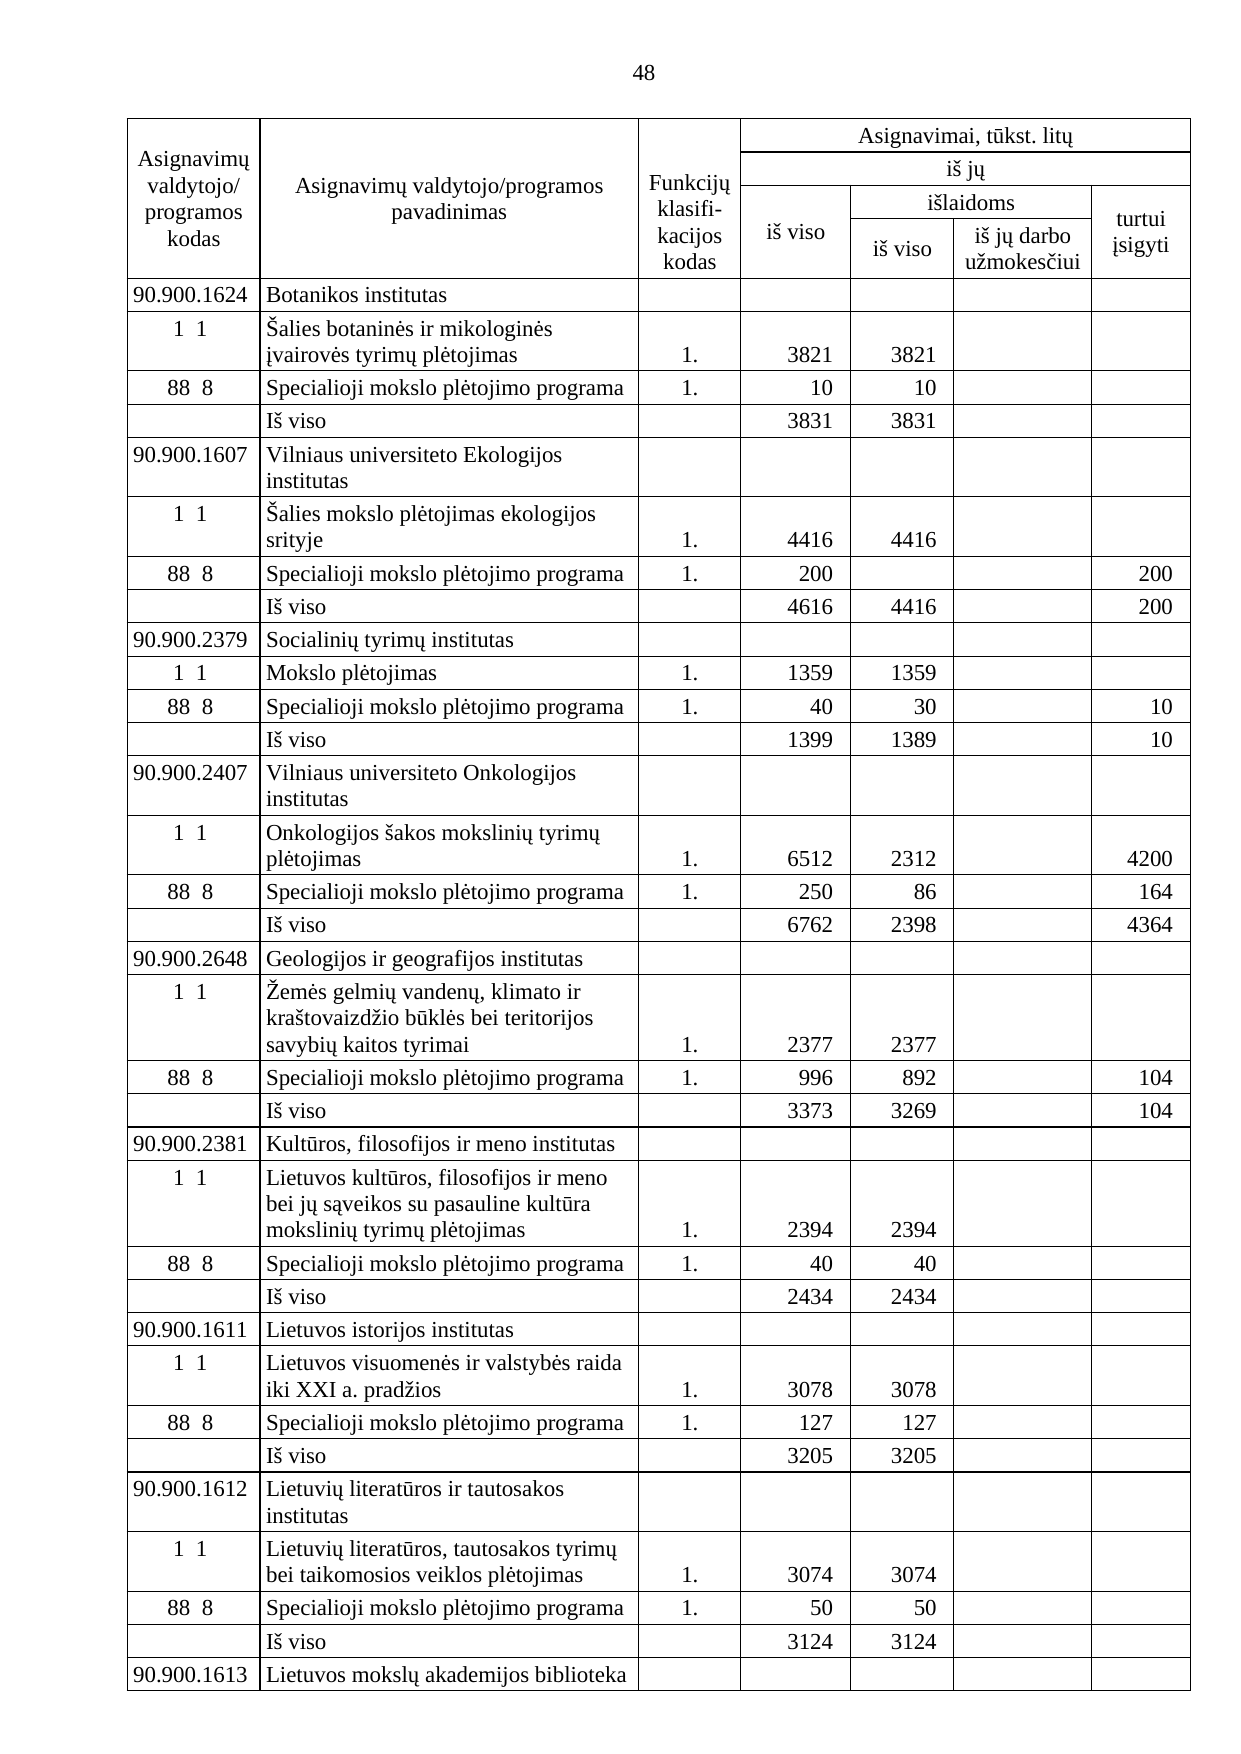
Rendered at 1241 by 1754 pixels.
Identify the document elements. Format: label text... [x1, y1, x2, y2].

table_cell 2394 [741, 1161, 850, 1246]
table_cell [851, 1473, 953, 1531]
table_cell [954, 975, 1091, 1060]
table_cell Specialioji mokslo plėtojimo programa [261, 875, 638, 908]
table_cell Iš viso [261, 590, 638, 622]
table_cell 88 8 [128, 1247, 259, 1279]
table_cell 200 [1092, 557, 1190, 589]
table_cell 4416 [851, 497, 953, 556]
table_cell [639, 1094, 740, 1126]
table_cell [639, 756, 740, 815]
table_cell 1 1 [128, 1532, 259, 1591]
table_cell 3821 [741, 312, 850, 370]
table_cell 1. [639, 657, 740, 689]
table_cell išlaidoms [851, 186, 1091, 218]
table_cell Specialioji mokslo plėtojimo programa [261, 1592, 638, 1624]
table_cell [639, 1473, 740, 1531]
table_cell 104 [1092, 1094, 1190, 1126]
table_cell [639, 942, 740, 974]
table_cell [128, 909, 259, 941]
table_cell Iš viso [261, 909, 638, 941]
table_cell [639, 909, 740, 941]
table_cell [741, 756, 850, 815]
table_cell [741, 1658, 850, 1690]
table_cell [1092, 1592, 1190, 1624]
table_cell [954, 1439, 1091, 1471]
table_cell [851, 557, 953, 589]
table_cell Vilniaus universiteto Onkologijos institutas [261, 756, 638, 815]
table_cell 10 [741, 371, 850, 403]
table_cell Lietuvos mokslų akademijos biblioteka [261, 1658, 638, 1690]
table_cell Iš viso [261, 1439, 638, 1471]
table_cell [639, 1625, 740, 1657]
table_cell 2394 [851, 1161, 953, 1246]
table_cell [954, 909, 1091, 941]
table_cell [851, 438, 953, 496]
table_cell 90.900.2648 [128, 942, 259, 974]
table_cell 1. [639, 875, 740, 908]
table_cell [954, 279, 1091, 311]
table_cell Specialioji mokslo plėtojimo programa [261, 1406, 638, 1438]
table_cell 30 [851, 690, 953, 722]
table_cell [1092, 1625, 1190, 1657]
table_cell [1092, 1658, 1190, 1690]
table_cell 90.900.2381 [128, 1128, 259, 1160]
table_cell [851, 623, 953, 656]
table_cell Specialioji mokslo plėtojimo programa [261, 371, 638, 403]
table_cell 200 [741, 557, 850, 589]
table_cell [851, 279, 953, 311]
table_cell 104 [1092, 1061, 1190, 1093]
table_cell [954, 623, 1091, 656]
table_cell Iš viso [261, 1625, 638, 1657]
table_cell Iš viso [261, 1280, 638, 1312]
table_cell [954, 1128, 1091, 1160]
table_cell 1. [639, 816, 740, 874]
table_cell 1. [639, 1532, 740, 1591]
table_cell [1092, 1473, 1190, 1531]
table_cell 127 [851, 1406, 953, 1438]
table_cell [954, 590, 1091, 622]
table_cell 50 [851, 1592, 953, 1624]
table_cell [954, 942, 1091, 974]
table_cell Mokslo plėtojimas [261, 657, 638, 689]
table_header Asignavimai, tūkst. litų [741, 119, 1190, 151]
table_cell [1092, 1439, 1190, 1471]
table_cell [1092, 371, 1190, 403]
table_cell [639, 723, 740, 755]
table_cell [1092, 1532, 1190, 1591]
table_cell Iš viso [261, 723, 638, 755]
table_cell 3074 [851, 1532, 953, 1591]
table_cell Žemės gelmių vandenų, klimato ir kraštovaizdžio būklės bei teritorijos savybių kaitos tyrimai [261, 975, 638, 1060]
table_cell 164 [1092, 875, 1190, 908]
table_cell Lietuvos istorijos institutas [261, 1313, 638, 1345]
table_cell 1. [639, 1247, 740, 1279]
table_cell 1. [639, 312, 740, 370]
table_cell 3831 [741, 405, 850, 437]
table_cell 1. [639, 557, 740, 589]
table_cell Specialioji mokslo plėtojimo programa [261, 1061, 638, 1093]
table_cell [741, 1313, 850, 1345]
table_cell [954, 756, 1091, 815]
table_cell 2377 [741, 975, 850, 1060]
table_cell 88 8 [128, 875, 259, 908]
table_cell 90.900.1611 [128, 1313, 259, 1345]
table_cell 1389 [851, 723, 953, 755]
table_cell 1. [639, 1346, 740, 1405]
table_cell [741, 279, 850, 311]
table_cell Geologijos ir geografijos institutas [261, 942, 638, 974]
table_cell Specialioji mokslo plėtojimo programa [261, 557, 638, 589]
table_cell [954, 690, 1091, 722]
table_cell turtui įsigyti [1092, 186, 1190, 277]
table_cell 3205 [741, 1439, 850, 1471]
table_cell 1. [639, 1161, 740, 1246]
table_cell 1 1 [128, 1161, 259, 1246]
table_cell [1092, 756, 1190, 815]
table_cell 996 [741, 1061, 850, 1093]
table_cell 3831 [851, 405, 953, 437]
table_cell [954, 1473, 1091, 1531]
table_cell 3074 [741, 1532, 850, 1591]
table_cell Vilniaus universiteto Ekologijos institutas [261, 438, 638, 496]
table_cell 2312 [851, 816, 953, 874]
table_cell 1 1 [128, 1346, 259, 1405]
table_cell 3205 [851, 1439, 953, 1471]
table_cell [954, 312, 1091, 370]
table_cell 1 1 [128, 497, 259, 556]
table_cell [639, 1280, 740, 1312]
table_cell 4616 [741, 590, 850, 622]
table_cell 90.900.2407 [128, 756, 259, 815]
table_cell 40 [741, 690, 850, 722]
table_cell Šalies mokslo plėtojimas ekologijos srityje [261, 497, 638, 556]
table_cell [639, 1439, 740, 1471]
table_cell Lietuvių literatūros ir tautosakos institutas [261, 1473, 638, 1531]
table_cell 88 8 [128, 1592, 259, 1624]
table_cell Kultūros, filosofijos ir meno institutas [261, 1128, 638, 1160]
table_cell Lietuvos visuomenės ir valstybės raida iki XXI a. pradžios [261, 1346, 638, 1405]
table_cell [1092, 1280, 1190, 1312]
table_cell [954, 438, 1091, 496]
table_cell [1092, 1247, 1190, 1279]
table_cell 88 8 [128, 557, 259, 589]
table_cell [954, 371, 1091, 403]
table_cell 90.900.2379 [128, 623, 259, 656]
table_cell [639, 1128, 740, 1160]
table_cell 1. [639, 1592, 740, 1624]
table_cell 6512 [741, 816, 850, 874]
table_cell [954, 1247, 1091, 1279]
table_cell 1359 [851, 657, 953, 689]
table_cell 90.900.1607 [128, 438, 259, 496]
table_cell Specialioji mokslo plėtojimo programa [261, 690, 638, 722]
table_cell 4364 [1092, 909, 1190, 941]
table_cell 2434 [851, 1280, 953, 1312]
table_cell 90.900.1624 [128, 279, 259, 311]
table_cell 1. [639, 371, 740, 403]
table_cell Specialioji mokslo plėtojimo programa [261, 1247, 638, 1279]
table_cell [1092, 405, 1190, 437]
table_cell Onkologijos šakos mokslinių tyrimų plėtojimas [261, 816, 638, 874]
table_cell [954, 816, 1091, 874]
table_cell 88 8 [128, 371, 259, 403]
table_cell [639, 279, 740, 311]
table_cell [954, 1592, 1091, 1624]
table_header Funkcijų klasifi­kacijos kodas [639, 119, 740, 277]
table_cell 1399 [741, 723, 850, 755]
table_cell 6762 [741, 909, 850, 941]
table_cell iš jų [741, 153, 1190, 184]
table_cell [851, 1658, 953, 1690]
table_cell [1092, 657, 1190, 689]
table_cell [128, 723, 259, 755]
table_cell 3078 [851, 1346, 953, 1405]
table_cell 1 1 [128, 657, 259, 689]
table_cell 1 1 [128, 975, 259, 1060]
table_cell 3373 [741, 1094, 850, 1126]
table_cell [1092, 438, 1190, 496]
table_cell [128, 1439, 259, 1471]
table_cell [741, 438, 850, 496]
table_cell [741, 1473, 850, 1531]
table_cell 892 [851, 1061, 953, 1093]
table_cell [128, 590, 259, 622]
table_cell 2377 [851, 975, 953, 1060]
table_cell [1092, 1161, 1190, 1246]
table_cell [954, 1406, 1091, 1438]
table_cell [741, 623, 850, 656]
table_cell [1092, 1406, 1190, 1438]
table_cell [639, 623, 740, 656]
table_cell [954, 1658, 1091, 1690]
table_cell [741, 942, 850, 974]
table_cell [851, 942, 953, 974]
table_cell [1092, 1313, 1190, 1345]
table_cell 88 8 [128, 1061, 259, 1093]
table_cell [1092, 1128, 1190, 1160]
table_cell iš jų darbo užmokesčiui [954, 219, 1091, 277]
table_cell 1 1 [128, 816, 259, 874]
table_cell iš viso [851, 219, 953, 277]
table_cell [954, 1625, 1091, 1657]
table_cell [851, 756, 953, 815]
table_cell [128, 1625, 259, 1657]
table_cell 4416 [741, 497, 850, 556]
table_cell [954, 1094, 1091, 1126]
table_cell [954, 1346, 1091, 1405]
table_cell 127 [741, 1406, 850, 1438]
table_cell 10 [1092, 690, 1190, 722]
table_cell [1092, 975, 1190, 1060]
table_cell 1. [639, 690, 740, 722]
table_header Asignavimų valdytojo/ programos kodas [128, 119, 259, 277]
table_cell [954, 875, 1091, 908]
table_cell 90.900.1612 [128, 1473, 259, 1531]
table_cell [639, 405, 740, 437]
table_cell [954, 723, 1091, 755]
table_cell 10 [851, 371, 953, 403]
table_cell 1. [639, 497, 740, 556]
table_cell 3078 [741, 1346, 850, 1405]
table_cell [639, 1313, 740, 1345]
table_cell 1 1 [128, 312, 259, 370]
table_cell 1. [639, 1061, 740, 1093]
table_cell [954, 1161, 1091, 1246]
table_cell 10 [1092, 723, 1190, 755]
table_cell 40 [851, 1247, 953, 1279]
table_cell 3269 [851, 1094, 953, 1126]
table_cell [851, 1128, 953, 1160]
table_cell 90.900.1613 [128, 1658, 259, 1690]
table_cell iš viso [741, 186, 850, 277]
table_cell [128, 1280, 259, 1312]
table_cell [639, 1658, 740, 1690]
table_cell 3124 [851, 1625, 953, 1657]
table_cell Lietuvos kultūros, filosofijos ir meno bei jų sąveikos su pasauline kultūra mokslinių tyrimų plėtojimas [261, 1161, 638, 1246]
table_cell 86 [851, 875, 953, 908]
table_cell [639, 590, 740, 622]
table_header Asignavimų valdytojo/programos pavadinimas [261, 119, 638, 277]
table_cell Iš viso [261, 405, 638, 437]
table_cell 1359 [741, 657, 850, 689]
table_cell 40 [741, 1247, 850, 1279]
table_cell Botanikos institutas [261, 279, 638, 311]
table_cell [1092, 623, 1190, 656]
table_cell [1092, 279, 1190, 311]
table_cell 1. [639, 975, 740, 1060]
table_cell [954, 657, 1091, 689]
table_cell 2434 [741, 1280, 850, 1312]
table_cell [954, 497, 1091, 556]
table_cell [741, 1128, 850, 1160]
table_cell 200 [1092, 590, 1190, 622]
table_cell [954, 1313, 1091, 1345]
table_cell [1092, 497, 1190, 556]
table_cell 50 [741, 1592, 850, 1624]
table_cell 88 8 [128, 1406, 259, 1438]
table_cell [954, 557, 1091, 589]
table_cell [128, 1094, 259, 1126]
table_cell [954, 1532, 1091, 1591]
table_cell [639, 438, 740, 496]
table_cell [851, 1313, 953, 1345]
table_cell 1. [639, 1406, 740, 1438]
table_cell Iš viso [261, 1094, 638, 1126]
table_cell [954, 1280, 1091, 1312]
table_cell [1092, 1346, 1190, 1405]
table_cell 3124 [741, 1625, 850, 1657]
table_cell [954, 1061, 1091, 1093]
table_cell Socialinių tyrimų institutas [261, 623, 638, 656]
table_cell 4416 [851, 590, 953, 622]
table_cell [1092, 942, 1190, 974]
table_cell [954, 405, 1091, 437]
table_cell [1092, 312, 1190, 370]
table_cell 4200 [1092, 816, 1190, 874]
table_cell 2398 [851, 909, 953, 941]
table_cell Lietuvių literatūros, tautosakos tyrimų bei taikomosios veiklos plėtojimas [261, 1532, 638, 1591]
table_cell Šalies botaninės ir mikologinės įvairovės tyrimų plėtojimas [261, 312, 638, 370]
table_cell 250 [741, 875, 850, 908]
table_cell [128, 405, 259, 437]
table_cell 3821 [851, 312, 953, 370]
table_cell 88 8 [128, 690, 259, 722]
